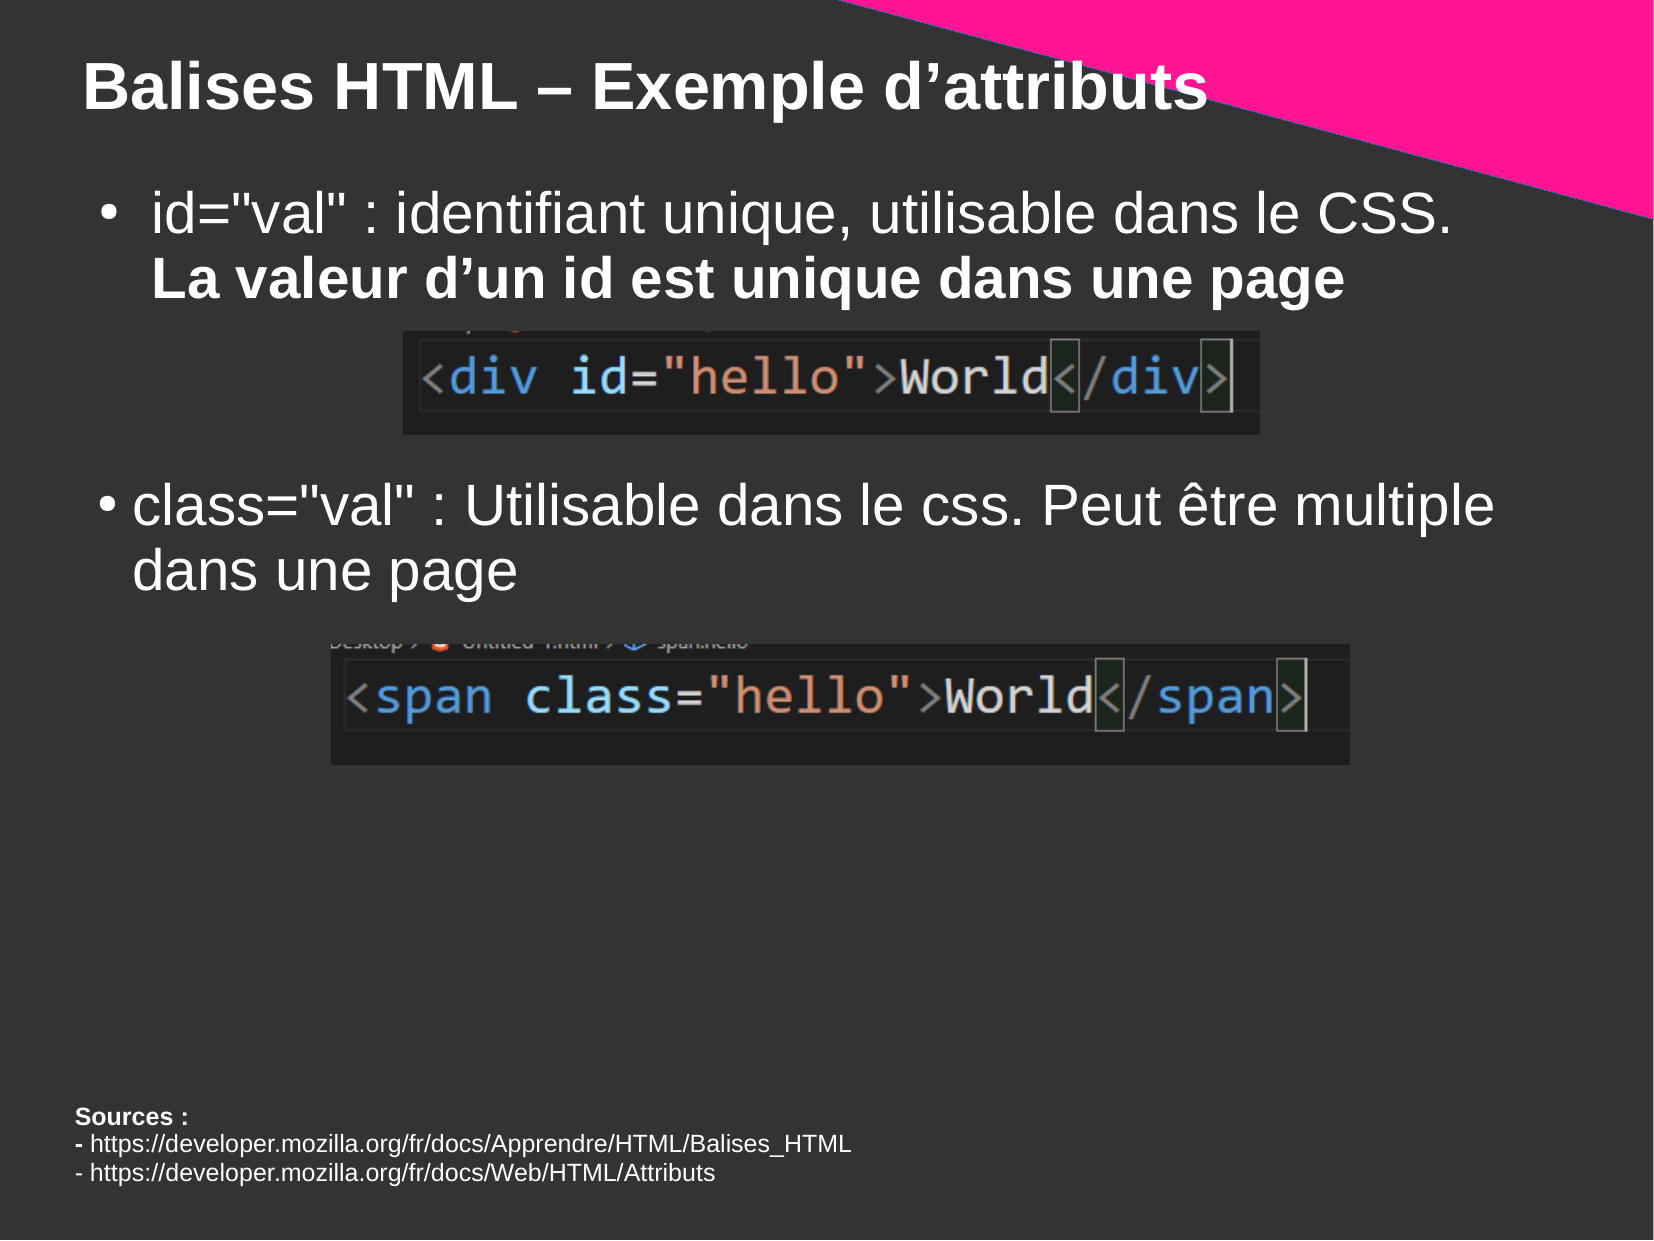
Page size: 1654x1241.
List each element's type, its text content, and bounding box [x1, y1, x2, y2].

title Balises HTML – Exemple d’attributs [82, 49, 1571, 162]
list id="val" : identifiant unique, utilisable dans le CSS. La valeur d’un id est unique dans une page [80, 180, 1545, 450]
text_box Sources : - https://developer.mozilla.org/fr/docs/Apprendre/HTML/Balises_HTML - https://developer.mozilla.org/fr/docs/Web/HTML/Attributs [59, 1094, 1546, 1227]
picture [403, 331, 1260, 435]
text_box class="val" : Utilisable dans le css. Peut être multiple dans une page [82, 464, 1635, 745]
picture [331, 644, 1350, 765]
text_box [838, 0, 1654, 220]
